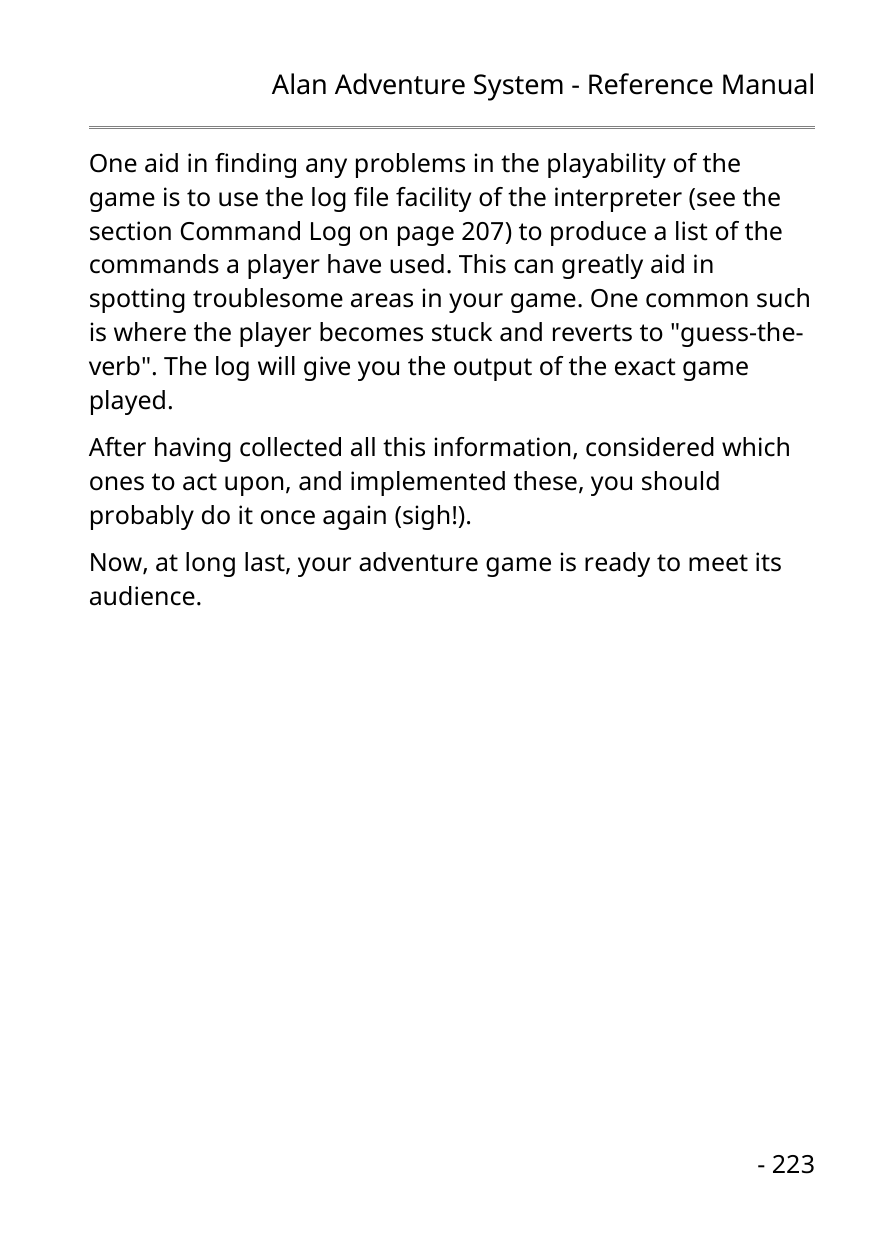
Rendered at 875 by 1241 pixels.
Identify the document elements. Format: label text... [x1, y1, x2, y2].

text One aid in finding any problems in the playability of the game is to use the log file facility of the interpreter (see the section Command Log on page 166) to produce a list of the commands a player have used. This can greatly aid in spotting troublesome areas in your game. One common such is where the player becomes stuck and reverts to "guess-the-verb". The log will give you the output of the exact game played. [88, 146, 815, 417]
text Now, at long last, your adventure game is ready to meet its audience. [88, 545, 815, 613]
text After having collected all this information, considered which ones to act up­on, and implemented these, you should probably do it once again (sigh!). [88, 430, 815, 532]
